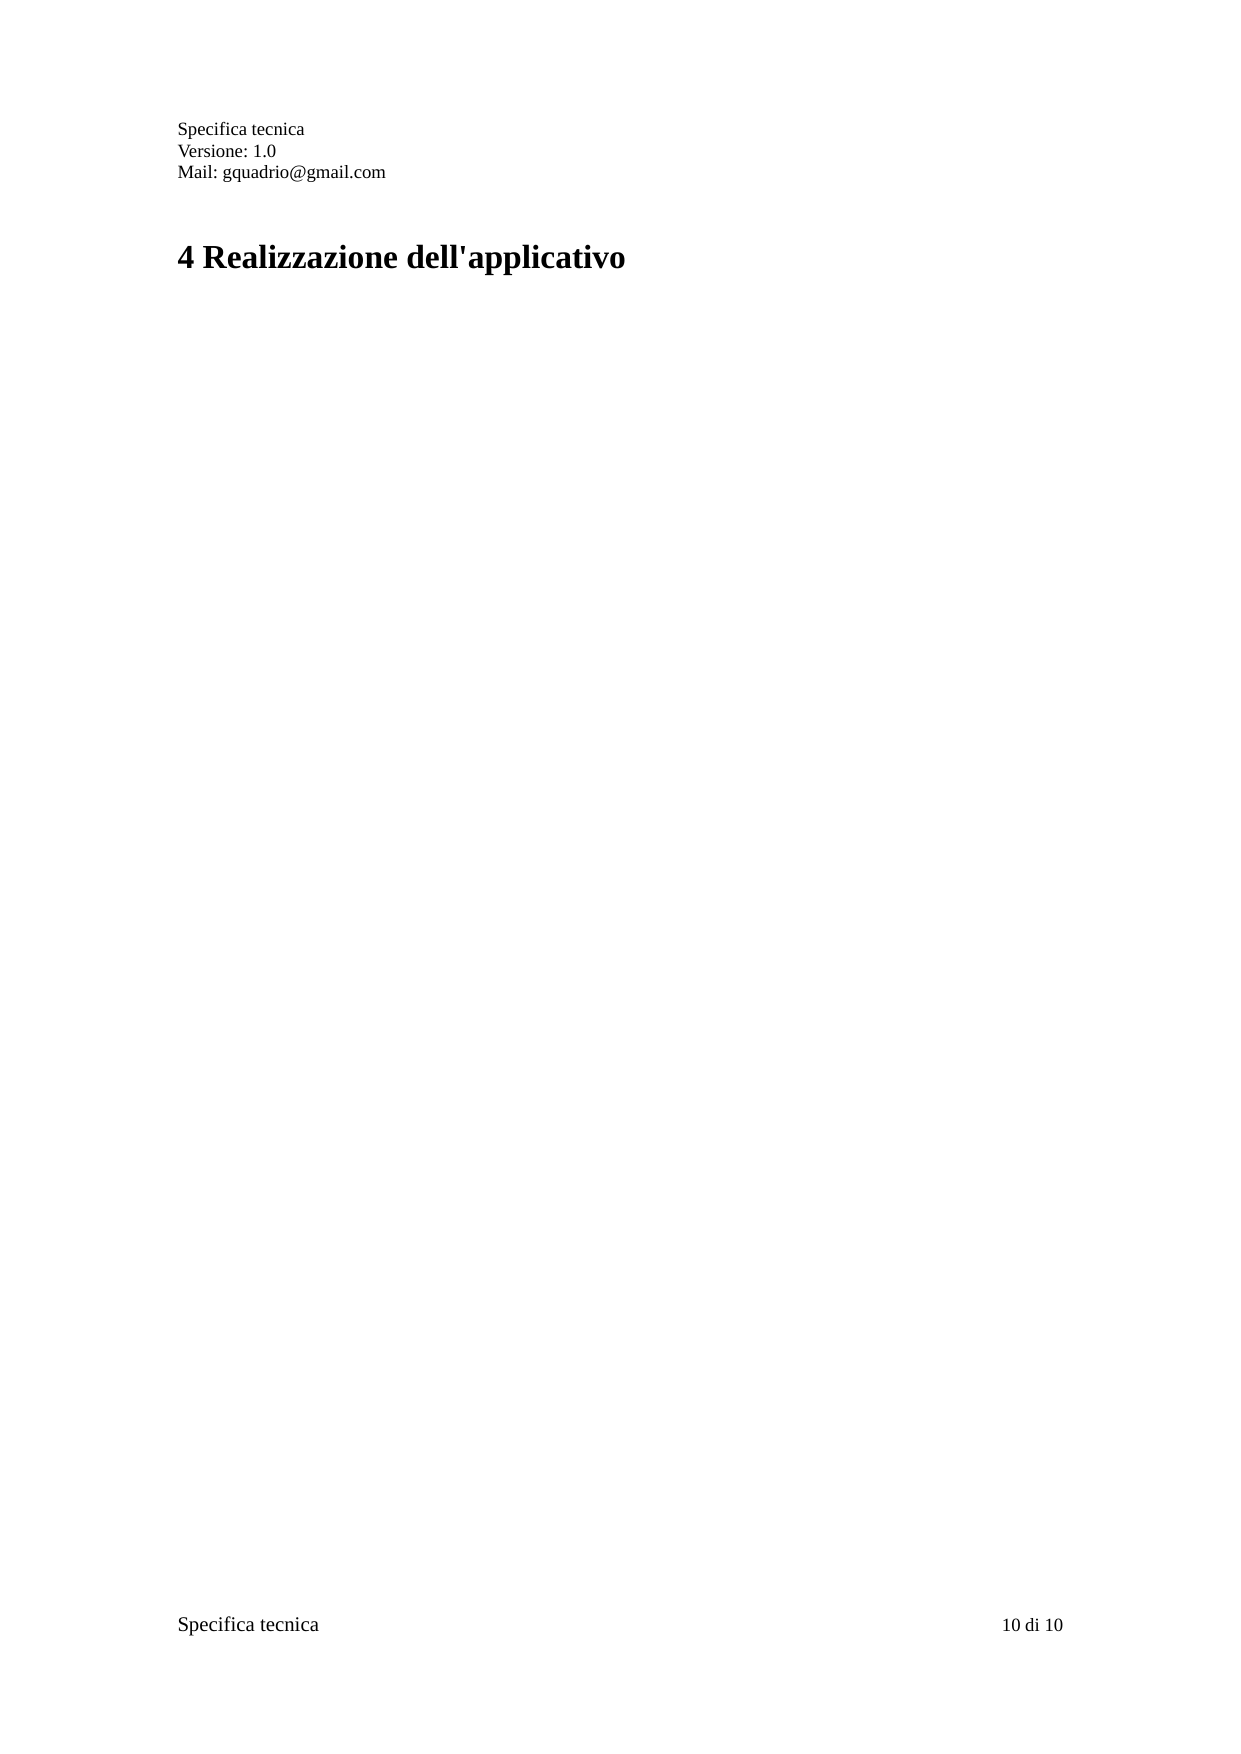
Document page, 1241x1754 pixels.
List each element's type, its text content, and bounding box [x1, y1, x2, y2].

subtitle 4 Realizzazione dell'applicativo [177, 237, 1063, 276]
